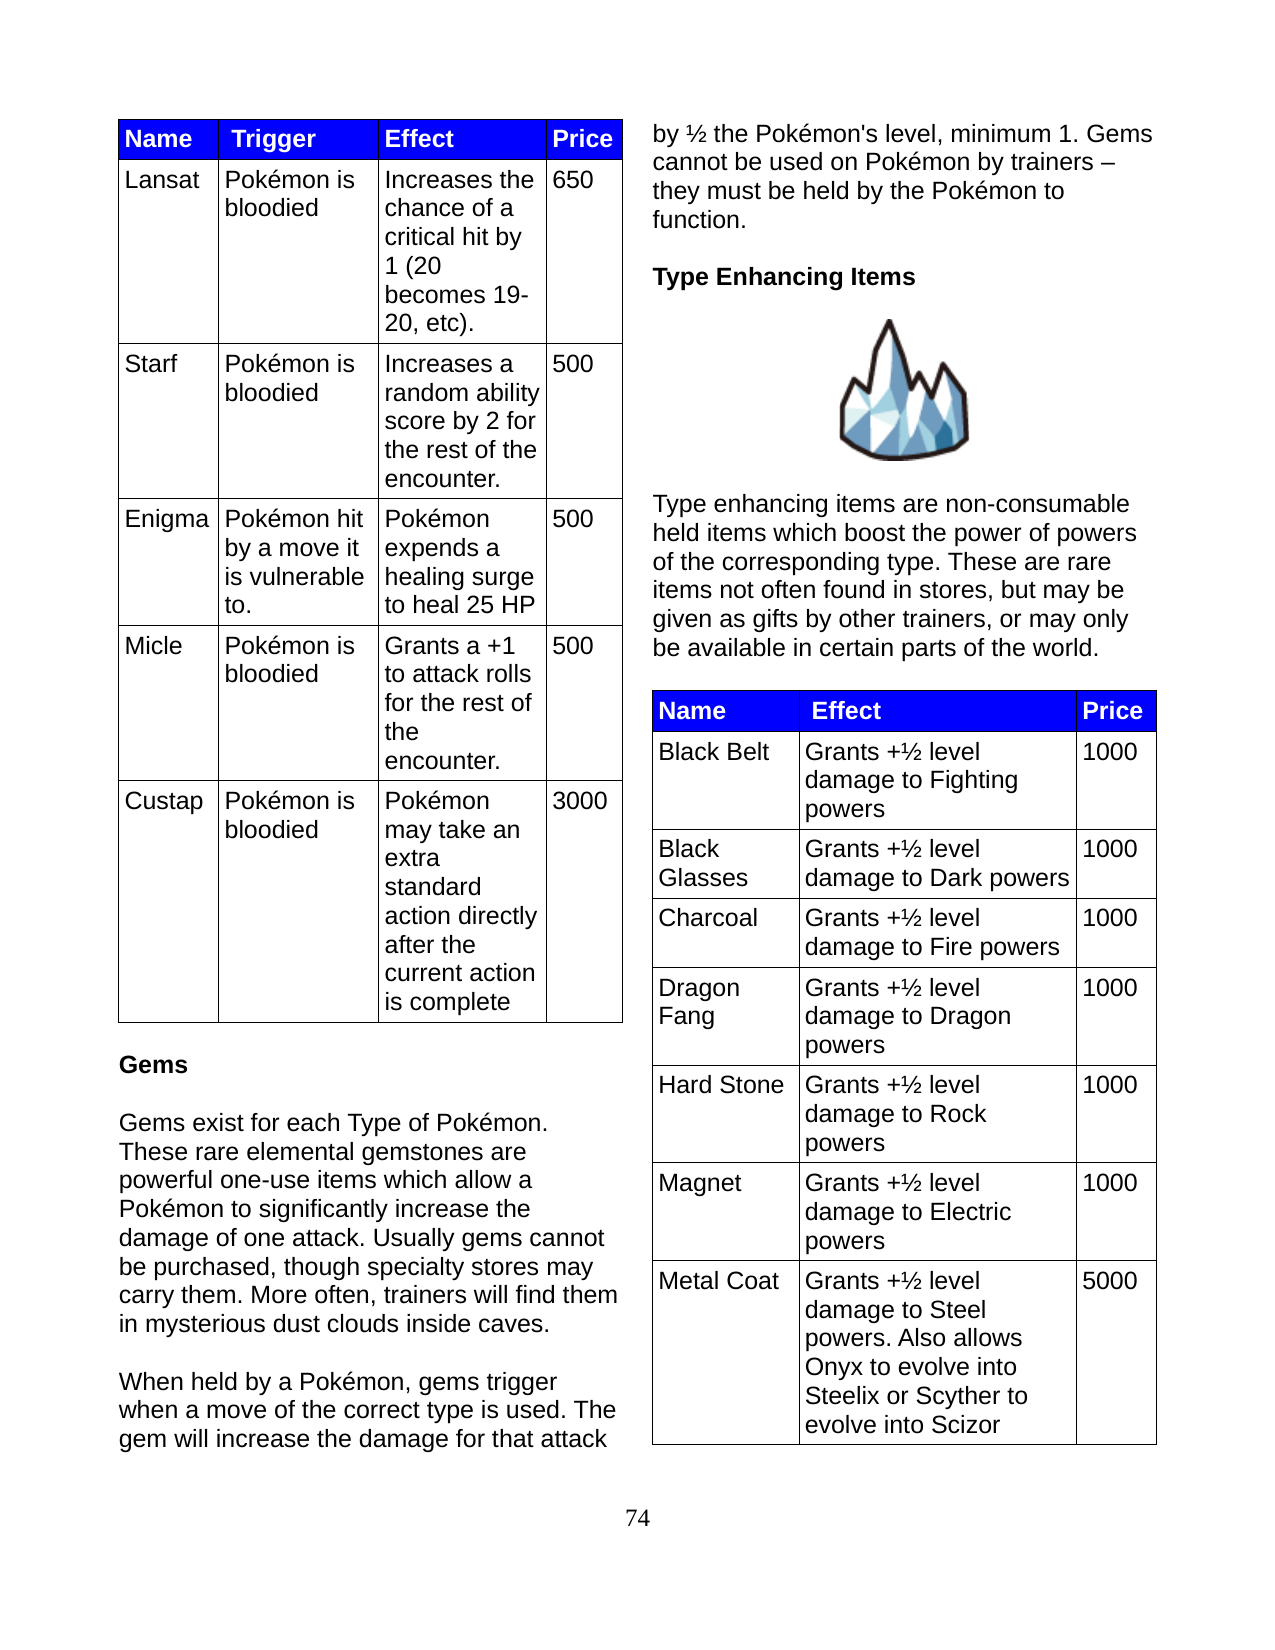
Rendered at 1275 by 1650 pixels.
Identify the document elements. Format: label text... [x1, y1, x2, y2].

table_cell Pokémon may take an extra standard action directly after the current action is complete [379, 781, 546, 1022]
table_cell Pokémon expends a healing surge to heal 25 HP [379, 499, 546, 625]
table_cell Grants +½ level damage to Dark powers [800, 830, 1076, 898]
table_cell Hard Stone [653, 1066, 799, 1162]
table_cell 1000 [1077, 1163, 1156, 1260]
table_cell Starf [119, 344, 218, 498]
table_cell Increases a random ability score by 2 for the rest of the encounter. [379, 344, 546, 498]
table_cell Enigma [119, 499, 218, 625]
table_cell Grants +½ level damage to Steel powers. Also allows Onyx to evolve into Steelix or Scyther to evolve into Scizor [800, 1261, 1076, 1444]
text Type enhancing items are non-consumable held items which boost the power of powers of the corresponding type. These are rare items not often found in stores, but may be given as gifts by other trainers, or may only be available in certain parts of the world. [652, 489, 1156, 662]
table_cell Grants +½ level damage to Electric powers [800, 1163, 1076, 1260]
table_cell Black Belt [653, 732, 799, 828]
table_cell Pokémon hit by a move it is vulnerable to. [219, 499, 378, 625]
table_cell Charcoal [653, 899, 799, 967]
table_cell Pokémon is bloodied [219, 781, 378, 1022]
table_header Effect [379, 120, 546, 159]
table_header Effect [800, 691, 1076, 731]
table_cell Grants +½ level damage to Fighting powers [800, 732, 1076, 828]
table_header Trigger [219, 120, 378, 159]
table_cell Increases the chance of a critical hit by 1 (20 becomes 19-20, etc). [379, 160, 546, 343]
table_cell 3000 [547, 781, 622, 1022]
table_cell Metal Coat [653, 1261, 799, 1444]
table_cell Grants +½ level damage to Rock powers [800, 1066, 1076, 1162]
table_cell 1000 [1077, 1066, 1156, 1162]
text by ½ the Pokémon's level, minimum 1. Gems cannot be used on Pokémon by trainers – they must be held by the Pokémon to function. [652, 118, 1156, 233]
table_cell 1000 [1077, 732, 1156, 828]
table_cell 1000 [1077, 968, 1156, 1064]
table_cell Lansat [119, 160, 218, 343]
table_cell 1000 [1077, 899, 1156, 967]
table_header Price [547, 120, 622, 159]
table_cell 1000 [1077, 830, 1156, 898]
table_cell 500 [547, 626, 622, 780]
table_cell Dragon Fang [653, 968, 799, 1064]
text Type Enhancing Items [652, 262, 1156, 291]
table_cell Grants +½ level damage to Dragon powers [800, 968, 1076, 1064]
table_cell 500 [547, 499, 622, 625]
table_cell 500 [547, 344, 622, 498]
table_cell Black Glasses [653, 830, 799, 898]
table_cell Pokémon is bloodied [219, 344, 378, 498]
table_cell 650 [547, 160, 622, 343]
text When held by a Pokémon, gems trigger when a move of the correct type is used. The gem will increase the damage for that attack [118, 1367, 622, 1453]
table_header Price [1077, 691, 1156, 731]
table_header Name [653, 691, 799, 731]
text Gems exist for each Type of Pokémon. These rare elemental gemstones are powerful one-use items which allow a Pokémon to significantly increase the damage of one attack. Usually gems cannot be purchased, though specialty stores may carry them. More often, trainers will find them in mysterious dust clouds inside caves. [118, 1108, 622, 1338]
picture [839, 319, 970, 461]
table_header Name [119, 120, 218, 159]
table_cell Grants +½ level damage to Fire powers [800, 899, 1076, 967]
table_cell Magnet [653, 1163, 799, 1260]
text Gems [118, 1051, 622, 1079]
table_cell Pokémon is bloodied [219, 626, 378, 780]
table_cell Pokémon is bloodied [219, 160, 378, 343]
table_cell Micle [119, 626, 218, 780]
table_cell Custap [119, 781, 218, 1022]
table_cell Grants a +1 to attack rolls for the rest of the encounter. [379, 626, 546, 780]
table_cell 5000 [1077, 1261, 1156, 1444]
